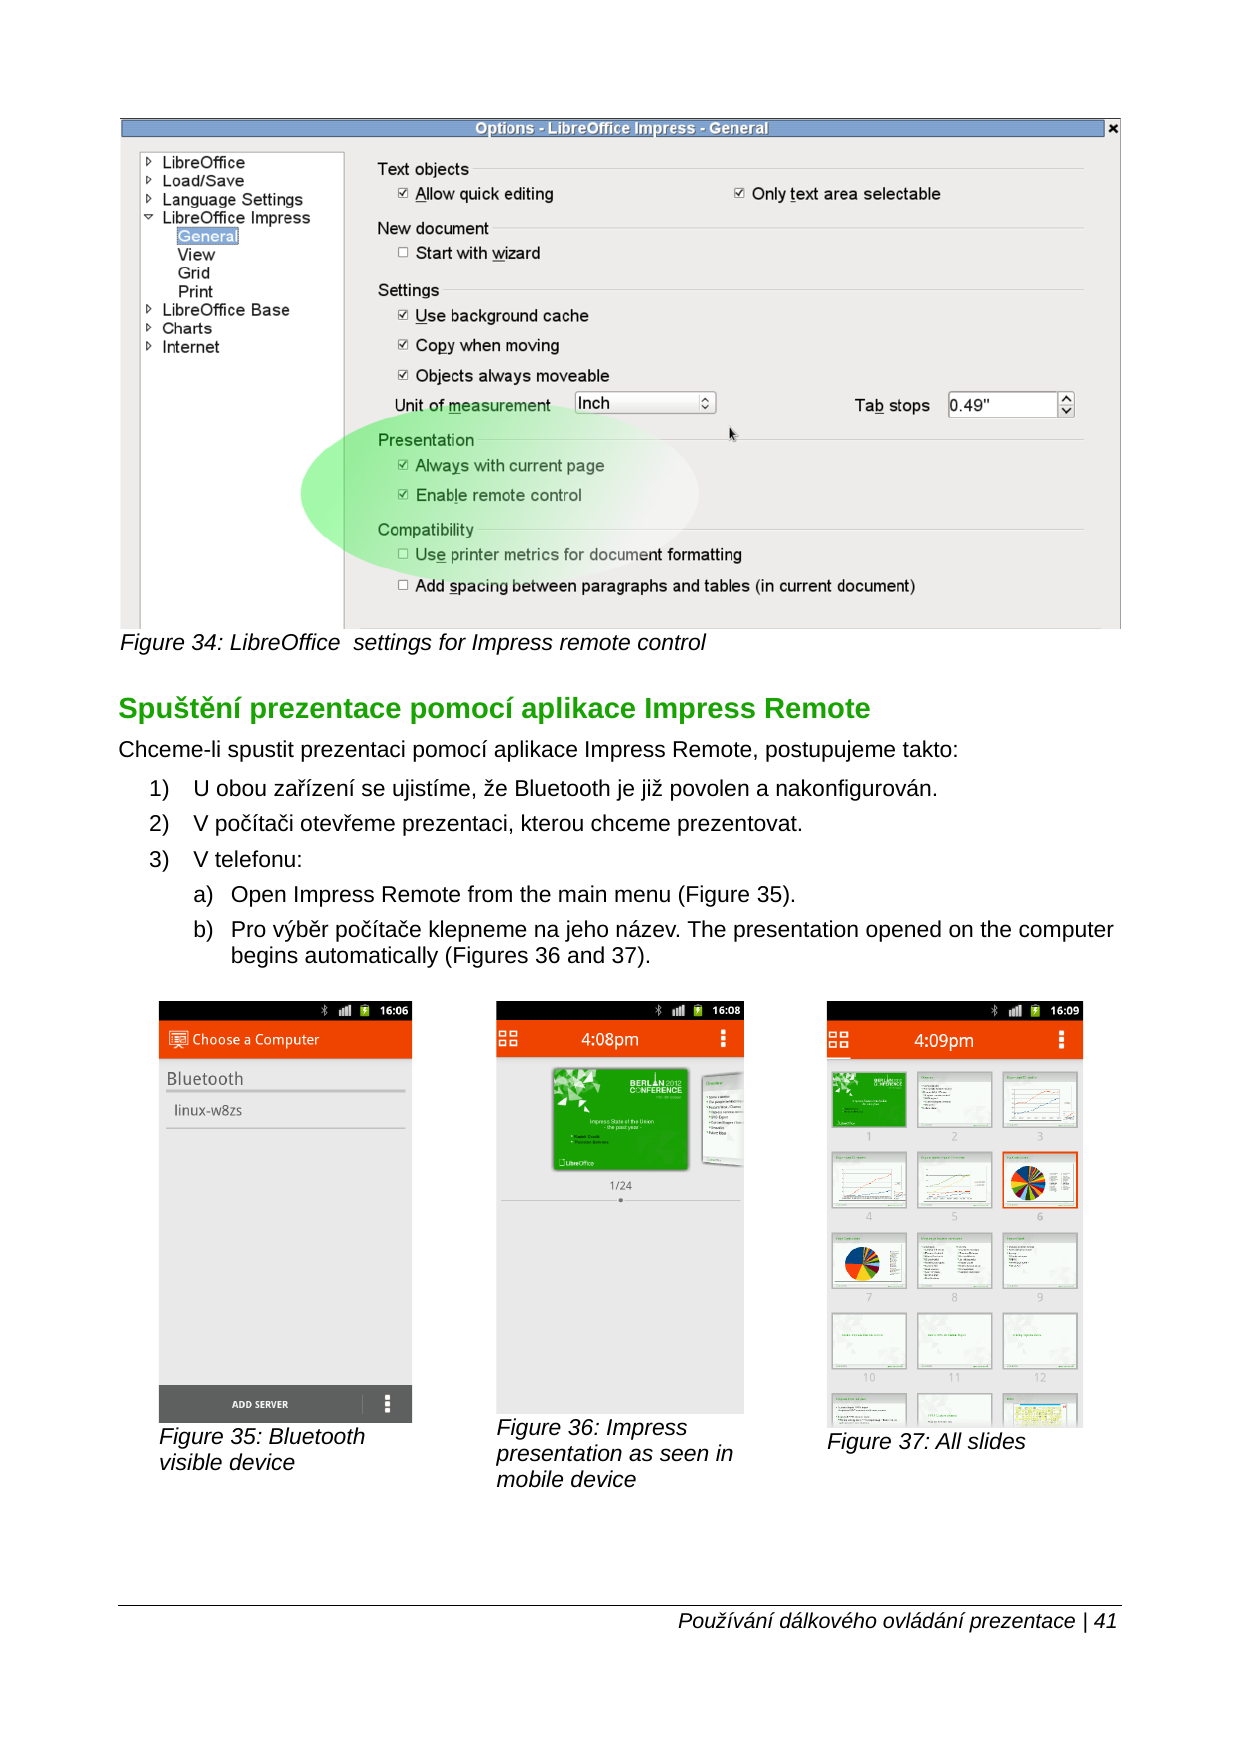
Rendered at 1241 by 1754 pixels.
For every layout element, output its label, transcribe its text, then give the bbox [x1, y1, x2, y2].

table_header [788, 995, 1122, 1509]
picture [826, 1001, 1084, 1428]
text Chceme-li spustit prezentaci pomocí aplikace Impress Remote, postupujeme takto: [118, 736, 1122, 763]
list V telefonu: [169, 846, 1122, 872]
text Figure 34: LibreOffice settings for Impress remote control [120, 629, 1121, 655]
picture [158, 1001, 413, 1423]
list U obou zařízení se ujistíme, že Bluetooth je již povolen a nakonfigurován. [169, 775, 1122, 801]
list Pro výběr počítače klepneme na jeho název. The presentation opened on the computer begins automatically (Figures 36 and 37). [193, 916, 1122, 969]
picture [120, 118, 1121, 629]
list V počítači otevřeme prezentaci, kterou chceme prezentovat. [169, 810, 1122, 837]
table_header [118, 995, 453, 1509]
table_header [453, 995, 788, 1509]
subtitle Spuštění prezentace pomocí aplikace Impress Remote [118, 691, 1122, 724]
picture [496, 1001, 744, 1414]
list Open Impress Remote from the main menu (Figure 35). [193, 881, 1122, 907]
